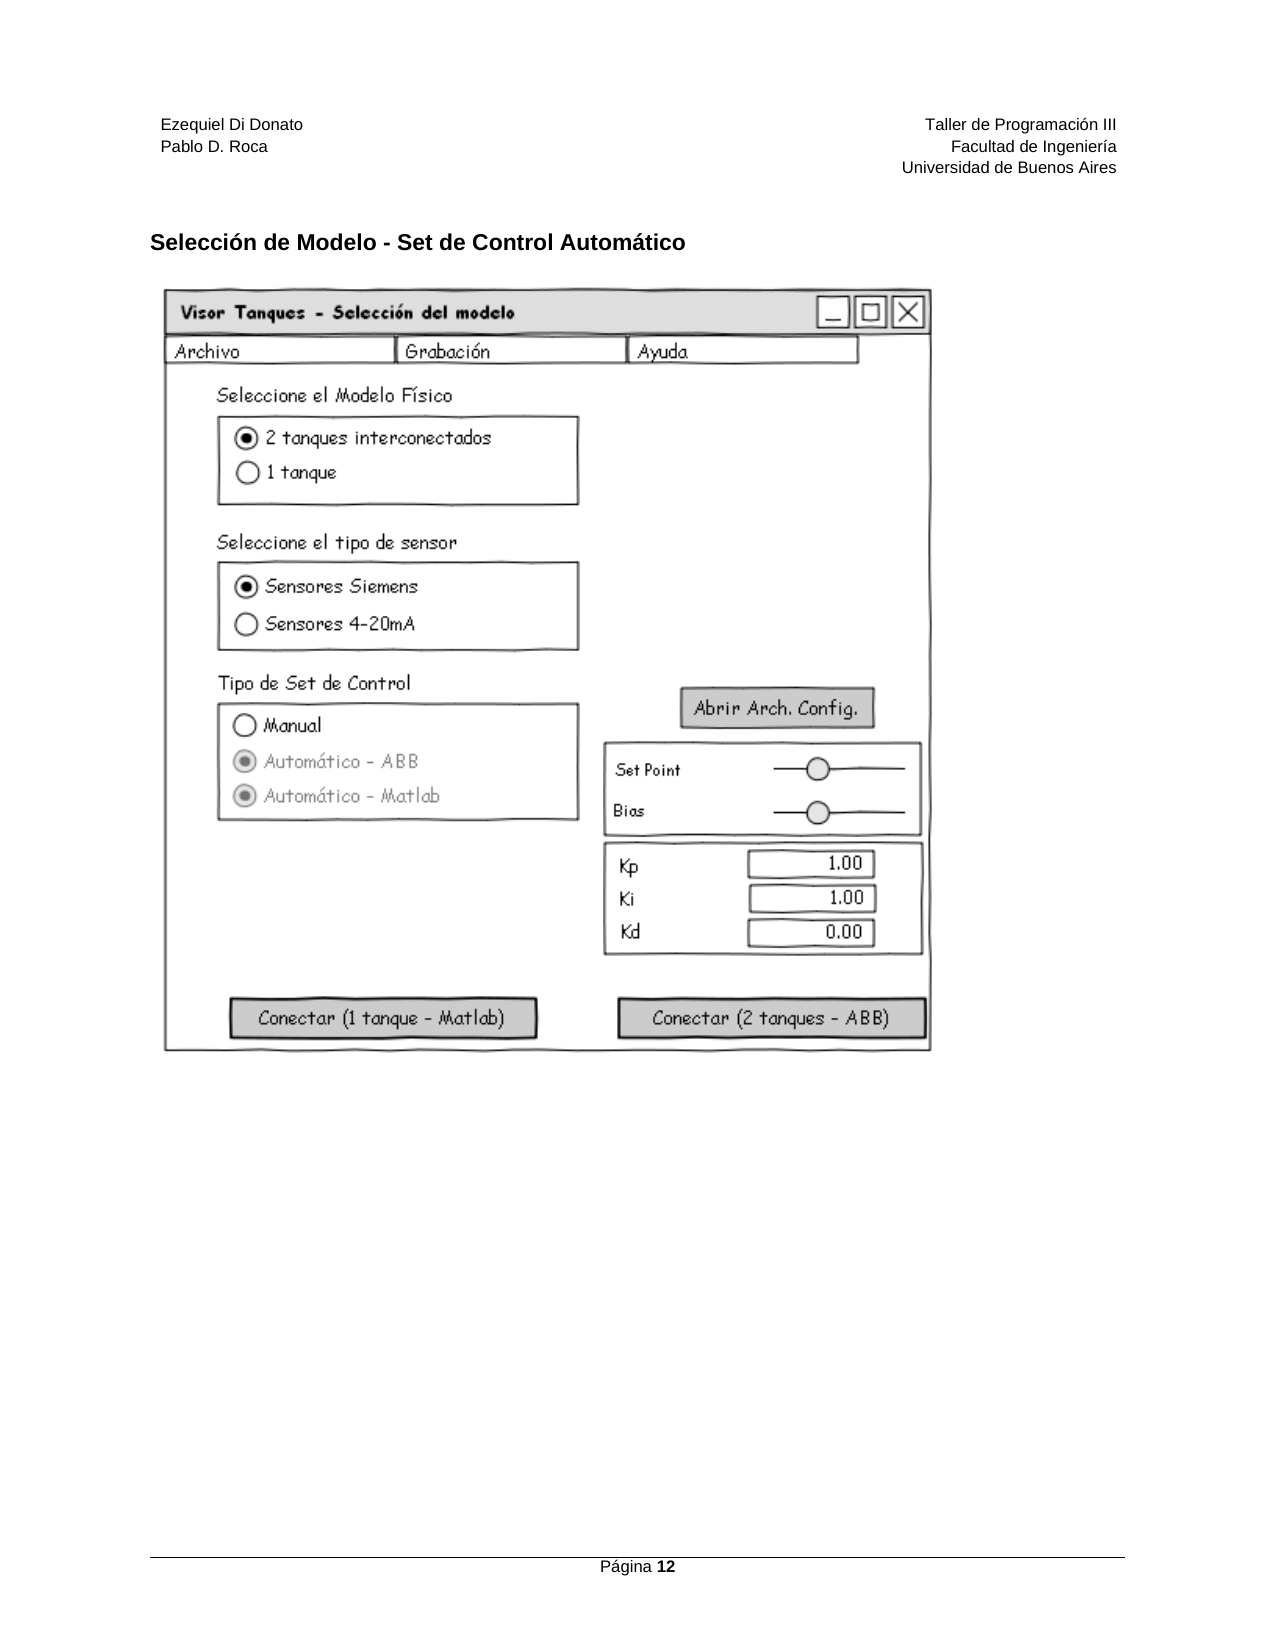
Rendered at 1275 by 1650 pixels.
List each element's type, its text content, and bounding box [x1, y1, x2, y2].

text Selección de Modelo - Set de Control Automático [150, 230, 1125, 256]
picture [150, 274, 946, 1067]
